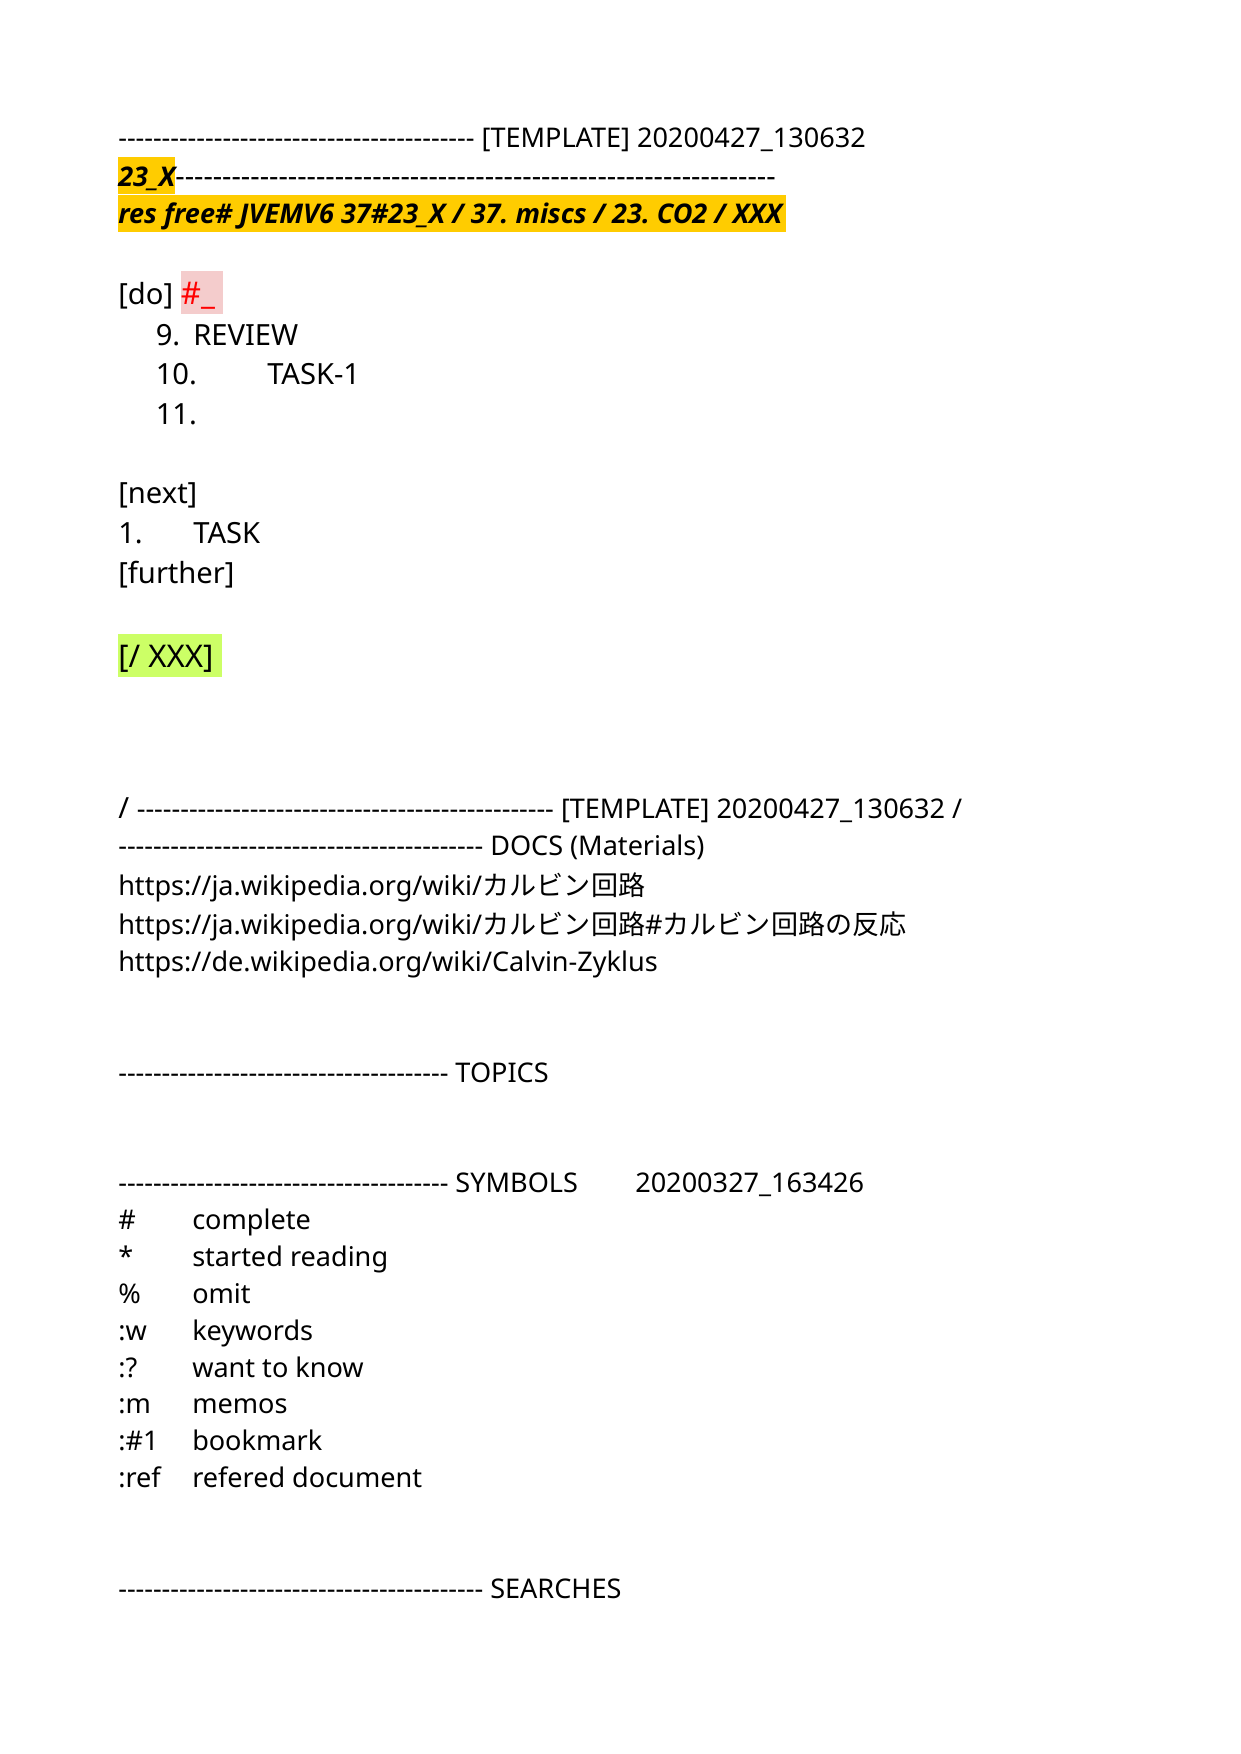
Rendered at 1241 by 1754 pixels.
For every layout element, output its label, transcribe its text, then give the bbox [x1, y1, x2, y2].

list TASK-1 [156, 353, 1122, 393]
text [/ XXX] [118, 592, 1122, 677]
text [further] [118, 552, 1122, 592]
text :ref refered document [118, 1459, 1122, 1496]
text % omit [118, 1274, 1122, 1311]
text res free# JVEMV6 37#23_X / 37. miscs / 23. CO2 / XXX [118, 195, 1122, 232]
text [next] [118, 473, 1122, 512]
text ------------------------------------------ DOCS (Materials) [118, 827, 1122, 864]
text :w keywords [118, 1311, 1122, 1348]
text -------------------------------------- SYMBOLS 20200327_163426 [118, 1164, 1122, 1201]
text [do] #_ [118, 271, 1122, 314]
text / ------------------------------------------------ [TEMPLATE] 20200427_130632 / [118, 787, 1122, 827]
text https://de.wikipedia.org/wiki/Calvin-Zyklus [118, 942, 1122, 979]
text * started reading [118, 1237, 1122, 1274]
text :? want to know [118, 1348, 1122, 1385]
text :#1 bookmark [118, 1422, 1122, 1459]
text -------------------------------------- TOPICS [118, 1053, 1122, 1090]
text https://ja.wikipedia.org/wiki/カルビン回路#カルビン回路の反応 [118, 903, 1122, 942]
list TASK [118, 512, 1122, 552]
text ----------------------------------------- [TEMPLATE] 20200427_130632 [118, 118, 1122, 155]
text https://ja.wikipedia.org/wiki/カルビン回路 [118, 864, 1122, 903]
text # complete [118, 1201, 1122, 1237]
text ------------------------------------------ SEARCHES [118, 1569, 1122, 1606]
list REVIEW [156, 314, 1122, 353]
text 23_X---------------------------------------------------------------- [118, 155, 1122, 195]
text :m memos [118, 1385, 1122, 1422]
